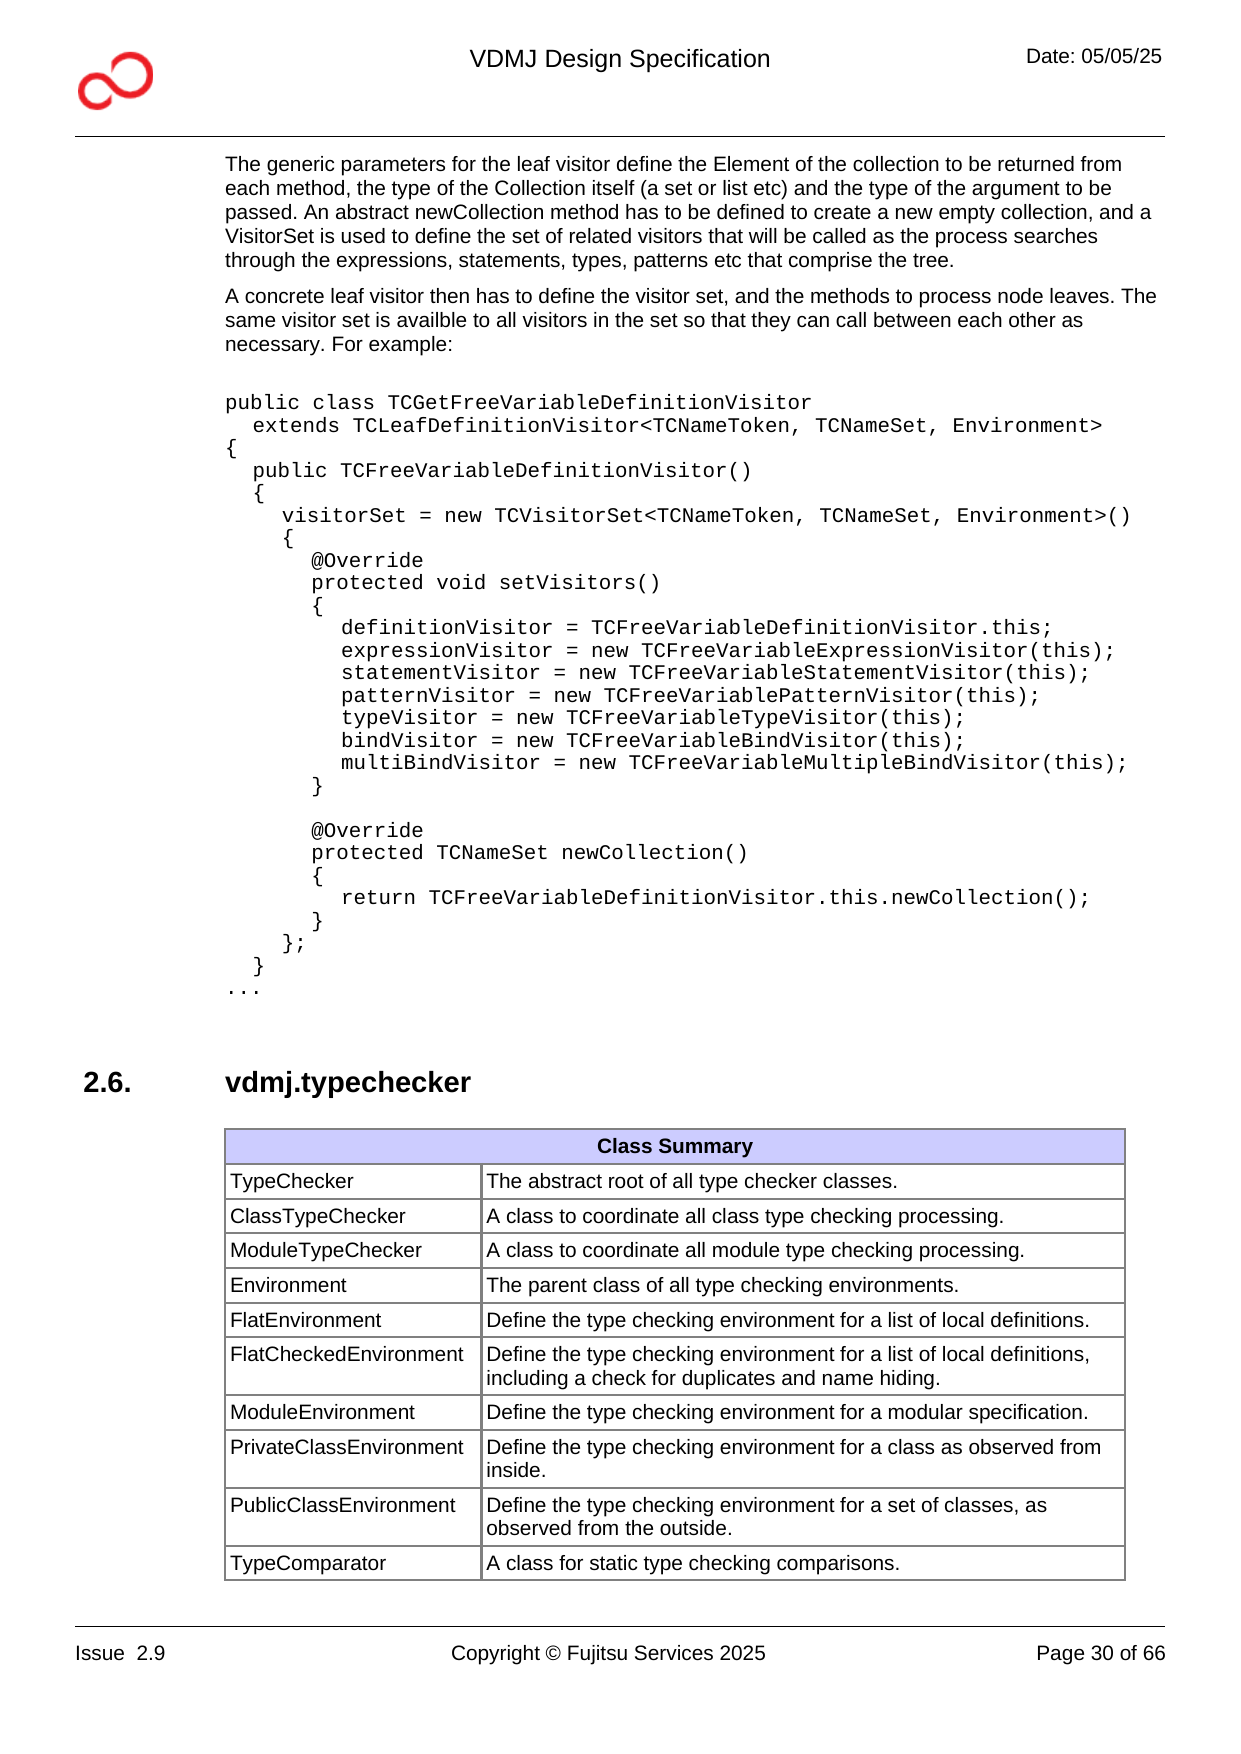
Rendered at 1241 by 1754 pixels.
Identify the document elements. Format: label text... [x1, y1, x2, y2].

text A concrete leaf visitor then has to define the visitor set, and the methods to process node leaves. The same visitor set is availble to all visitors in the set so that they can call between each other as necessary. For example: [225, 285, 1165, 357]
subtitle vdmj.typechecker [75, 1066, 1165, 1098]
table_cell The parent class of all type checking environments. [483, 1269, 1124, 1302]
text public TCFreeVariableDefinitionVisitor() [225, 459, 1165, 482]
picture [78, 44, 153, 120]
table_cell ModuleTypeChecker [226, 1234, 480, 1267]
text { [225, 864, 1165, 887]
text extends TCLeafDefinitionVisitor<TCNameToken, TCNameSet, Environment> [225, 414, 1165, 437]
text @Override [225, 549, 1165, 572]
text The generic parameters for the leaf visitor define the Element of the collection to be returned from each method, the type of the Collection itself (a set or list etc) and the type of the argument to be passed. An abstract newCollection method has to be defined to create a new empty collection, and a VisitorSet is used to define the set of related visitors that will be called as the process searches through the expressions, statements, types, patterns etc that comprise the tree. [225, 152, 1165, 272]
text } [225, 774, 1165, 797]
table_cell ClassTypeChecker [226, 1200, 480, 1232]
text return TCFreeVariableDefinitionVisitor.this.newCollection(); [225, 887, 1165, 909]
table_cell FlatCheckedEnvironment [226, 1338, 480, 1394]
text { [225, 482, 1165, 504]
text } [225, 954, 1165, 977]
text definitionVisitor = TCFreeVariableDefinitionVisitor.this; [225, 617, 1165, 639]
text protected TCNameSet newCollection() [225, 842, 1165, 864]
table_cell PublicClassEnvironment [226, 1489, 480, 1545]
text @Override [225, 819, 1165, 842]
text } [225, 909, 1165, 932]
table_cell Define the type checking environment for a list of local definitions. [483, 1304, 1124, 1336]
table_cell PrivateClassEnvironment [226, 1431, 480, 1487]
table_cell A class to coordinate all module type checking processing. [483, 1234, 1124, 1267]
text { [225, 594, 1165, 617]
text expressionVisitor = new TCFreeVariableExpressionVisitor(this); [225, 639, 1165, 662]
text patternVisitor = new TCFreeVariablePatternVisitor(this); [225, 684, 1165, 707]
text ... [225, 977, 1165, 999]
table_cell The abstract root of all type checker classes. [483, 1165, 1124, 1197]
table_cell A class to coordinate all class type checking processing. [483, 1200, 1124, 1232]
table_cell ModuleEnvironment [226, 1396, 480, 1429]
text public class TCGetFreeVariableDefinitionVisitor [225, 392, 1165, 414]
table_cell FlatEnvironment [226, 1304, 480, 1336]
text protected void setVisitors() [225, 572, 1165, 594]
text multiBindVisitor = new TCFreeVariableMultipleBindVisitor(this); [225, 752, 1165, 774]
table_header Class Summary [226, 1130, 1124, 1163]
text typeVisitor = new TCFreeVariableTypeVisitor(this); [225, 707, 1165, 729]
table_cell TypeComparator [226, 1547, 480, 1579]
table_cell TypeChecker [226, 1165, 480, 1197]
table_cell Define the type checking environment for a list of local definitions, including a check for duplicates and name hiding. [483, 1338, 1124, 1394]
text statementVisitor = new TCFreeVariableStatementVisitor(this); [225, 662, 1165, 684]
table_cell Environment [226, 1269, 480, 1302]
table_cell Define the type checking environment for a set of classes, as observed from the outside. [483, 1489, 1124, 1545]
table_cell Define the type checking environment for a modular specification. [483, 1396, 1124, 1429]
text }; [225, 932, 1165, 954]
table_cell A class for static type checking comparisons. [483, 1547, 1124, 1579]
text visitorSet = new TCVisitorSet<TCNameToken, TCNameSet, Environment>() [225, 504, 1165, 527]
text { [225, 527, 1165, 549]
text { [225, 437, 1165, 459]
table_cell Define the type checking environment for a class as observed from inside. [483, 1431, 1124, 1487]
text bindVisitor = new TCFreeVariableBindVisitor(this); [225, 729, 1165, 752]
